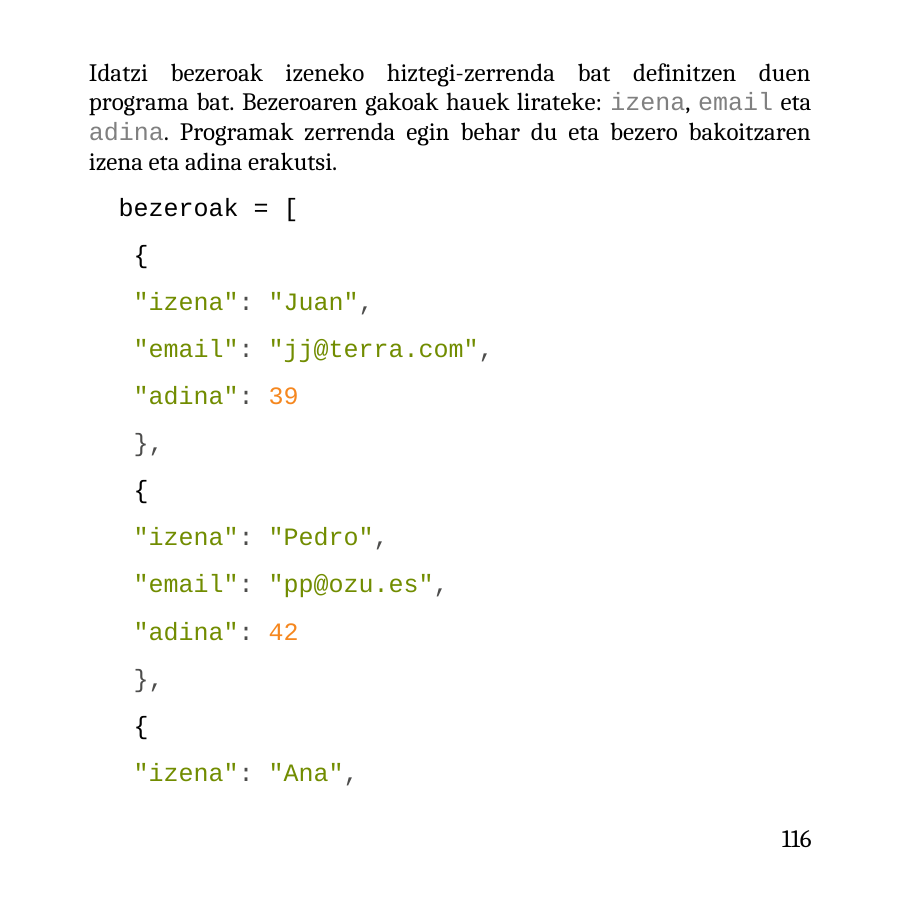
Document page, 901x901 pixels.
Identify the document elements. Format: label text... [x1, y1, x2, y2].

text bezeroak = [ [118, 195, 811, 224]
text }, [118, 431, 811, 459]
text "email": "jj@terra.com", [118, 337, 811, 365]
text "adina": 39 [118, 384, 811, 412]
text { [118, 713, 811, 742]
text Idatzi bezeroak izeneko hiztegi-zerrenda bat definitzen duen programa bat. Bezeroaren gakoak hauek lirateke: izena, email eta adina. Programak zerrenda egin behar du eta bezero bakoitzaren izena eta adina erakutsi. [89, 59, 811, 177]
text "adina": 42 [118, 619, 811, 647]
text "izena": "Pedro", [118, 525, 811, 553]
text { [118, 242, 811, 271]
text }, [118, 666, 811, 694]
text { [118, 478, 811, 506]
text "email": "pp@ozu.es", [118, 572, 811, 600]
text "izena": "Juan", [118, 289, 811, 318]
text "izena": "Ana", [118, 760, 811, 789]
